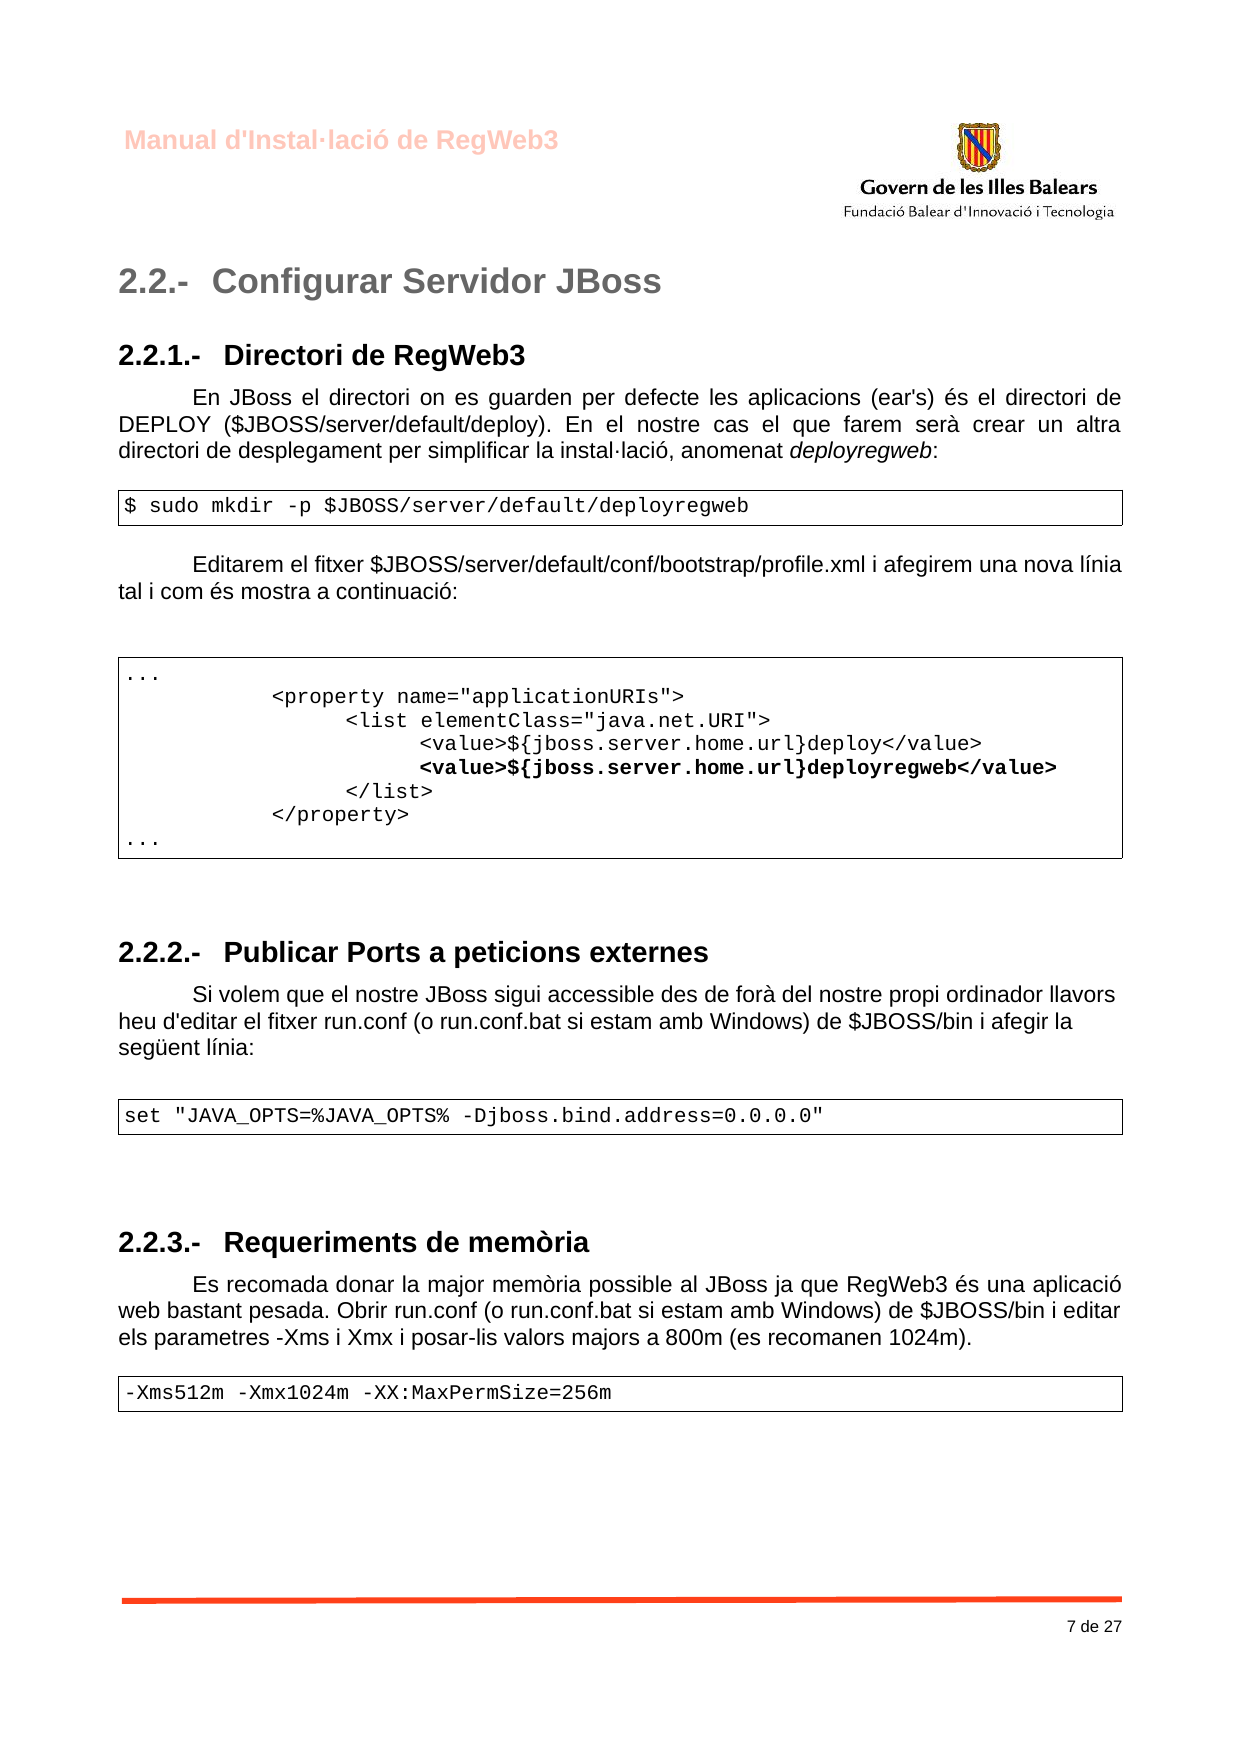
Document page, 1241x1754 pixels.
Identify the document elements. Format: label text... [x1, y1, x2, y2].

picture [840, 123, 1117, 220]
text Es recomada donar la major memòria possible al JBoss ja que RegWeb3 és una aplicació web bastant pesada. Obrir run.conf (o run.conf.bat si estam amb Windows) de $JBOSS/bin i editar els parametres -Xms i Xmx i posar-lis valors majors a 800m (es recomanen 1024m). [118, 1271, 1122, 1350]
table_header set "JAVA_OPTS=%JAVA_OPTS% -Djboss.bind.address=0.0.0.0" [119, 1100, 1122, 1134]
subtitle Requeriments de memòria [118, 1225, 1122, 1258]
subtitle Configurar Servidor JBoss [118, 260, 1122, 301]
subtitle Publicar Ports a peticions externes [118, 935, 1122, 969]
text Editarem el fitxer $JBOSS/server/default/conf/bootstrap/profile.xml i afegirem una nova línia tal i com és mostra a continuació: [118, 551, 1122, 604]
text Si volem que el nostre JBoss sigui accessible des de forà del nostre propi ordinador llavors heu d'editar el fitxer run.conf (o run.conf.bat si estam amb Windows) de $JBOSS/bin i afegir la següent línia: [118, 981, 1122, 1060]
subtitle Directori de RegWeb3 [118, 338, 1122, 372]
text En JBoss el directori on es guarden per defecte les aplicacions (ear's) és el directori de DEPLOY ($JBOSS/server/default/deploy). En el nostre cas el que farem serà crear un altra directori de desplegament per simplificar la instal·lació, anomenat deployregweb: [118, 384, 1122, 463]
table_header ... <property name="applicationURIs"> <list elementClass="java.net.URI"> <value>${jboss.server.home.url}deploy</value> <value>${jboss.server.home.url}deployregweb</value> </list> </property> ... [119, 658, 1122, 857]
table_header -Xms512m -Xmx1024m -XX:MaxPermSize=256m [119, 1377, 1122, 1411]
table_header $ sudo mkdir -p $JBOSS/server/default/deployregweb [119, 491, 1122, 525]
